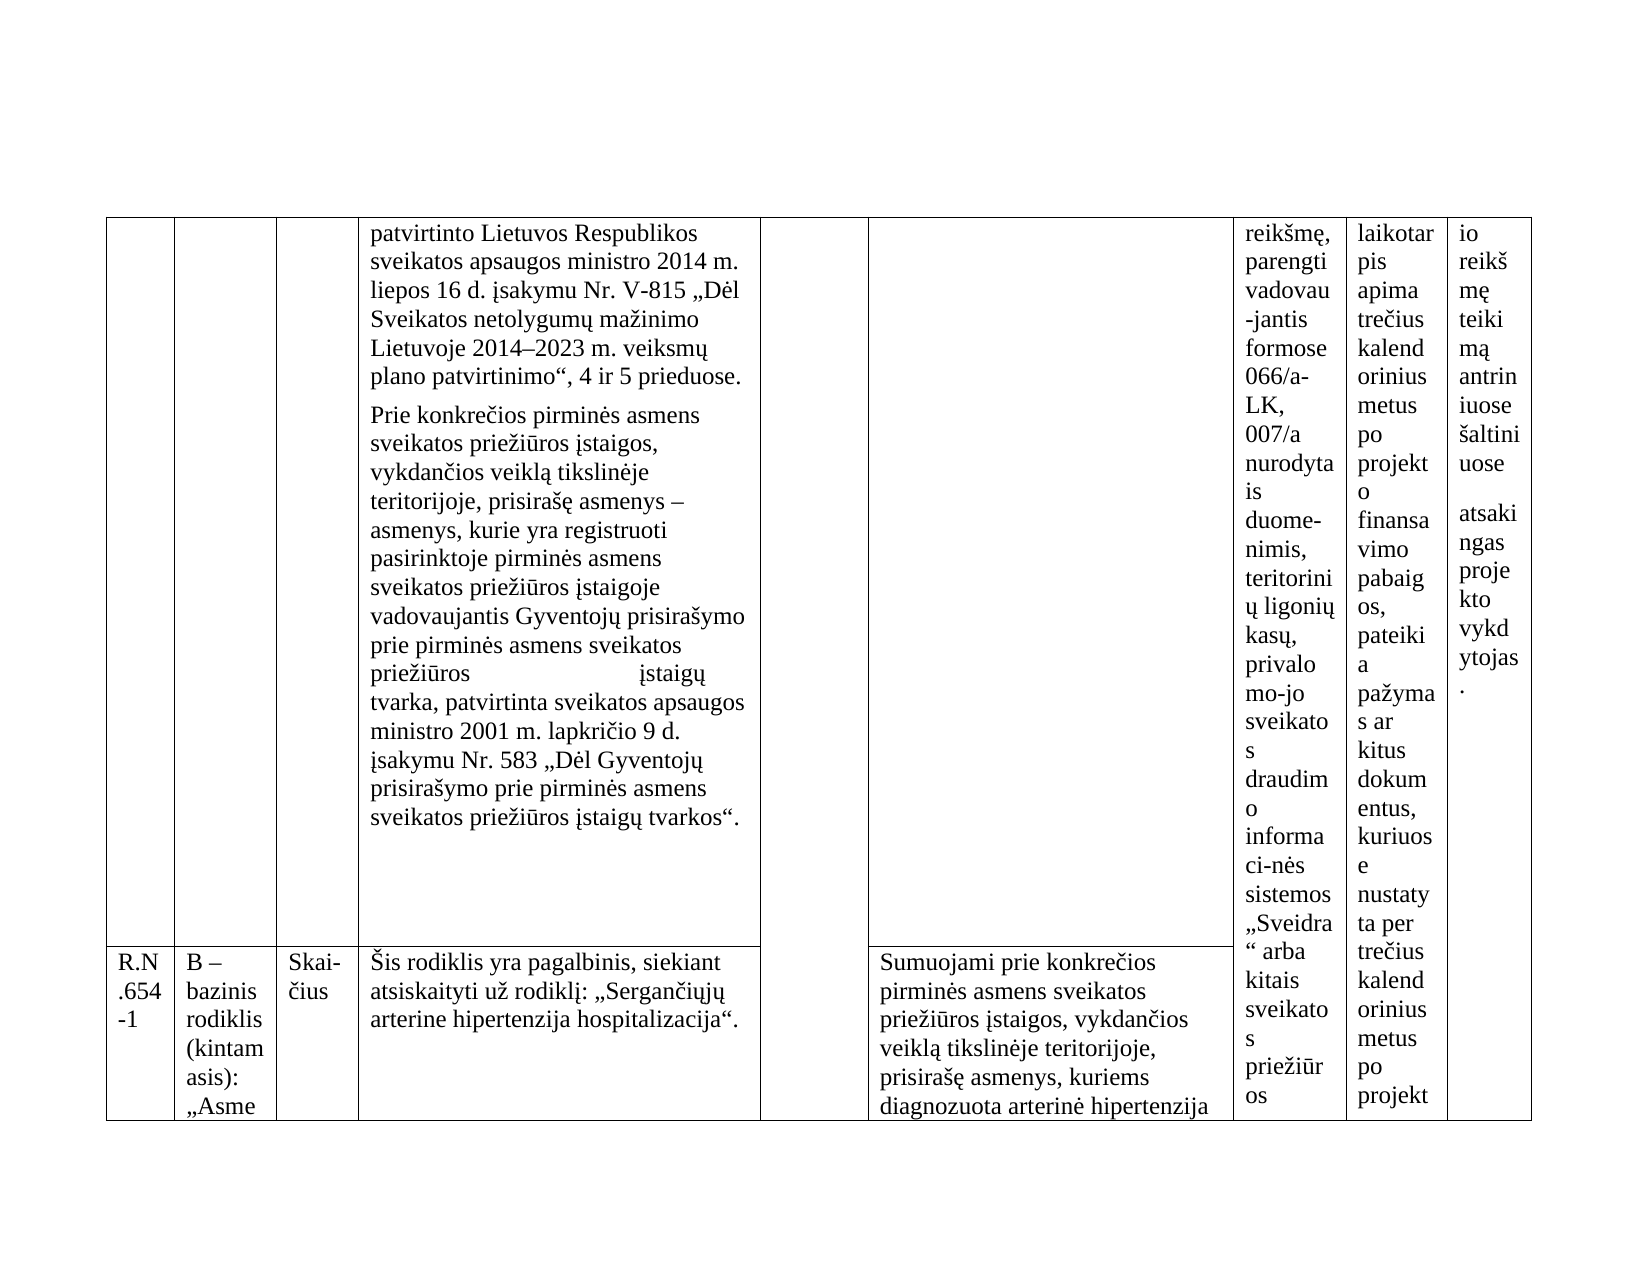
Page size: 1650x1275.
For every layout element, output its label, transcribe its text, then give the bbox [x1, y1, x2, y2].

table_cell B – bazinis rodiklis (kintamasis): „Asme [175, 947, 276, 1119]
table_cell [761, 218, 868, 1119]
table_cell io reikšmę teikimą antriniuose šaltiniuose atsakingas projekto vykdytojas. [1448, 218, 1531, 1119]
table_cell [175, 218, 276, 946]
table_cell laikotarpis apima trečius kalendorinius metus po projekto finansavimo pabaigos, pateikia pažymas ar kitus dokumentus, kuriuose nustatyta per trečius kalendorinius metus po projekt [1347, 218, 1447, 1119]
table_cell [107, 218, 174, 946]
table_cell [277, 218, 358, 946]
table_cell Skai-čius [277, 947, 358, 1119]
table_cell Šis rodiklis yra pagalbinis, siekiant atsiskaityti už rodiklį: „Sergančiųjų arterine hipertenzija hospitalizacija“. [359, 947, 760, 1119]
table_cell reikšmę, parengti vadovau-jantis formose 066/a-LK, 007/a nurodytais duome-nimis, teritorinių ligonių kasų, privalomo-jo sveikatos draudimo informaci-nės sistemos „Sveidra“ arba kitais sveikatos priežiūros [1234, 218, 1346, 1119]
table_cell [869, 218, 1233, 946]
table_cell R.N.654 -1 [107, 947, 174, 1119]
table_cell Sumuojami prie konkrečios pirminės asmens sveikatos priežiūros įstaigos, vykdančios veiklą tikslinėje teritorijoje, prisirašę asmenys, kuriems diagnozuota arterinė hipertenzija [869, 947, 1233, 1119]
table_cell patvirtinto Lietuvos Respublikos sveikatos apsaugos ministro 2014 m. liepos 16 d. įsakymu Nr. V-815 „Dėl Sveikatos netolygumų mažinimo Lietuvoje 2014–2023 m. veiksmų plano patvirtinimo“, 4 ir 5 prieduose. Prie konkrečios pirminės asmens sveikatos priežiūros įstaigos, vykdančios veiklą tikslinėje teritorijoje, prisirašę asmenys – asmenys, kurie yra registruoti pasirinktoje pirminės asmens sveikatos priežiūros įstaigoje vadovaujantis Gyventojų prisirašymo prie pirminės asmens sveikatos priežiūros įstaigų tvarka, patvirtinta sveikatos apsaugos ministro 2001 m. lapkričio 9 d. įsakymu Nr. 583 „Dėl Gyventojų prisirašymo prie pirminės asmens sveikatos priežiūros įstaigų tvarkos“. [359, 218, 760, 946]
